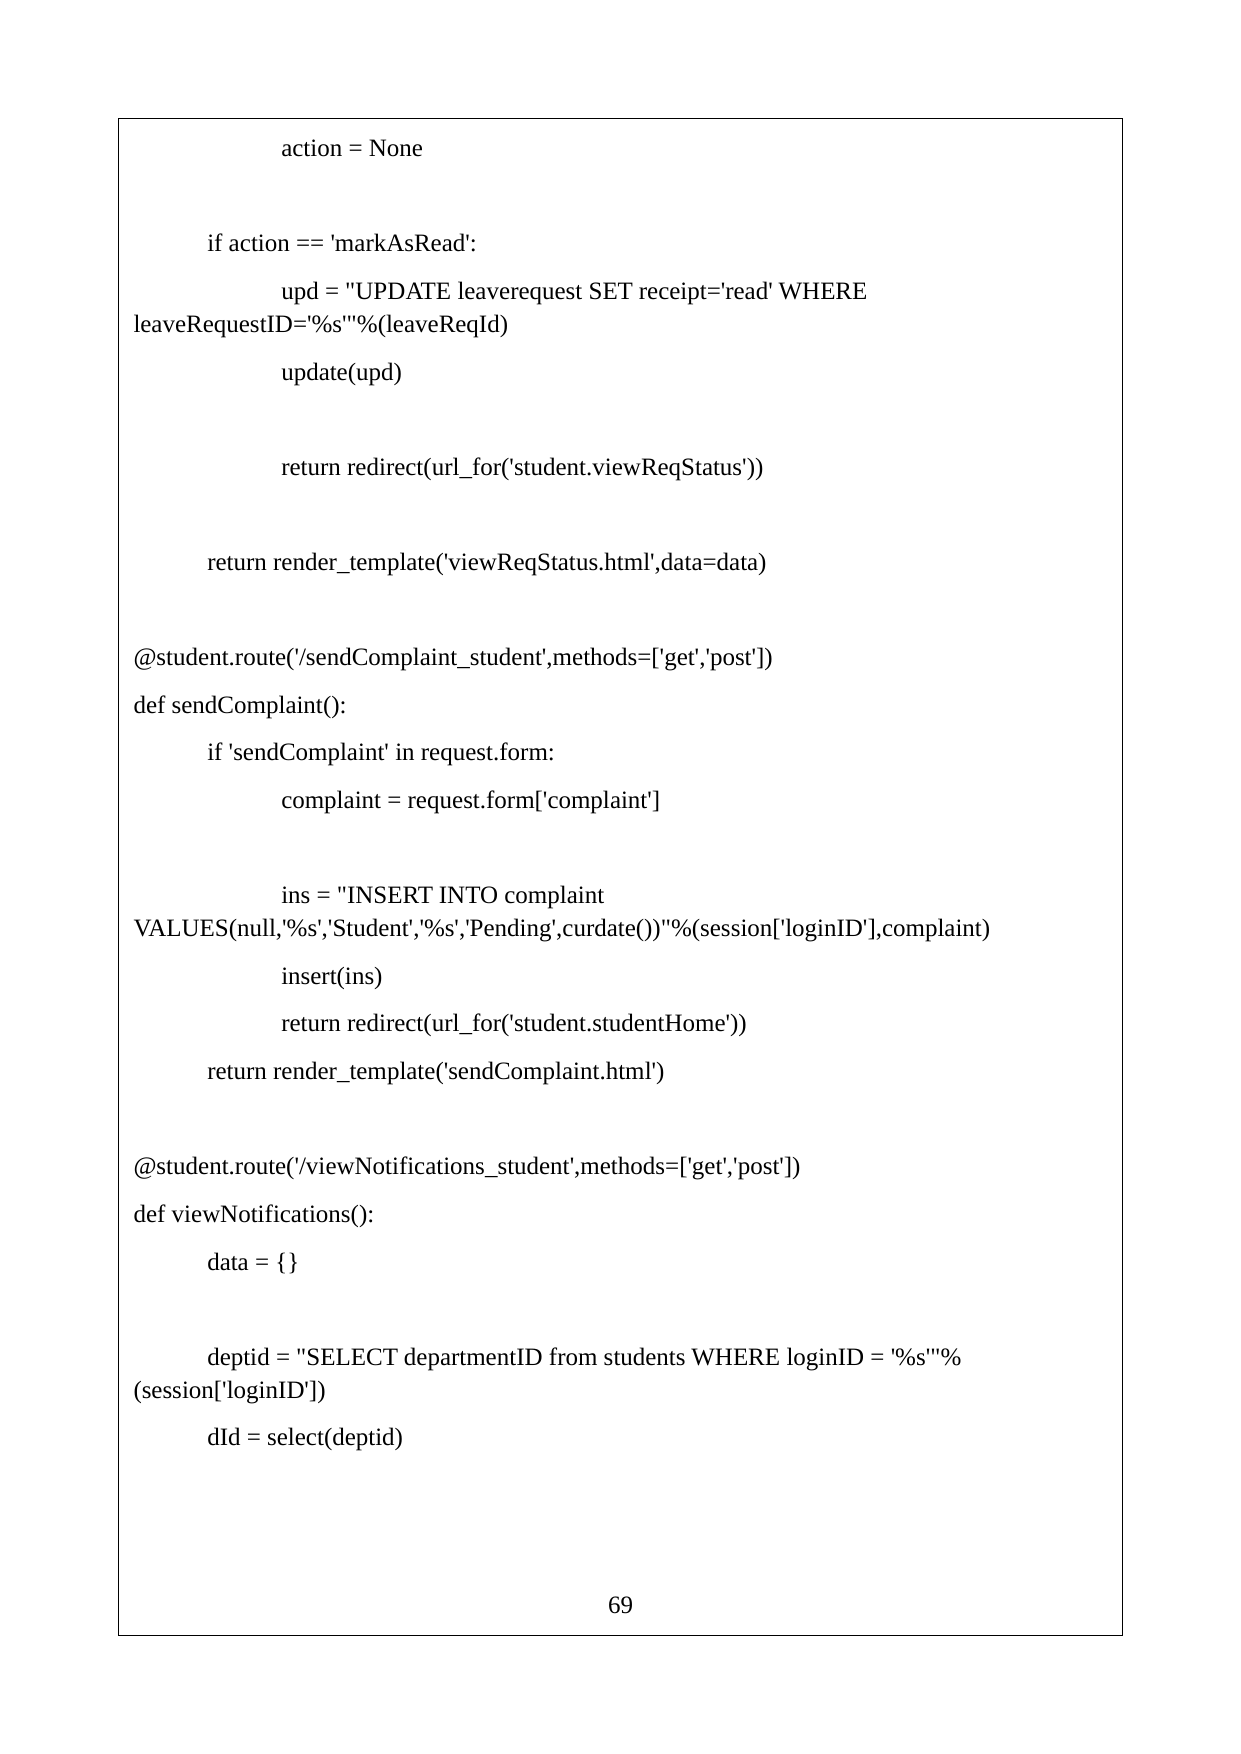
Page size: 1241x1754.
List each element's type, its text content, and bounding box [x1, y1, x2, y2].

text return redirect(url_for('student.viewReqStatus')) [133, 452, 1107, 481]
text insert(ins) [133, 961, 1107, 990]
text @student.route('/sendComplaint_student',methods=['get','post']) [133, 642, 1107, 671]
text data = {} [133, 1247, 1107, 1275]
text if 'sendComplaint' in request.form: [133, 737, 1107, 766]
text dId = select(deptid) [133, 1422, 1107, 1451]
text return redirect(url_for('student.studentHome')) [133, 1008, 1107, 1037]
text return render_template('viewReqStatus.html',data=data) [133, 547, 1107, 576]
text update(upd) [133, 357, 1107, 385]
text deptid = "SELECT departmentID from students WHERE loginID = '%s'"%(session['loginID']) [133, 1342, 1107, 1403]
text if action == 'markAsRead': [133, 228, 1107, 257]
text action = None [133, 133, 1107, 162]
text upd = "UPDATE leaverequest SET receipt='read' WHERE leaveRequestID='%s'"%(leaveReqId) [133, 276, 1107, 338]
text complaint = request.form['complaint'] [133, 785, 1107, 814]
text @student.route('/viewNotifications_student',methods=['get','post']) [133, 1151, 1107, 1180]
text def viewNotifications(): [133, 1199, 1107, 1228]
text return render_template('sendComplaint.html') [133, 1056, 1107, 1085]
text def sendComplaint(): [133, 690, 1107, 719]
text ins = "INSERT INTO complaint VALUES(null,'%s','Student','%s','Pending',curdate())"%(session['loginID'],complaint) [133, 880, 1107, 942]
